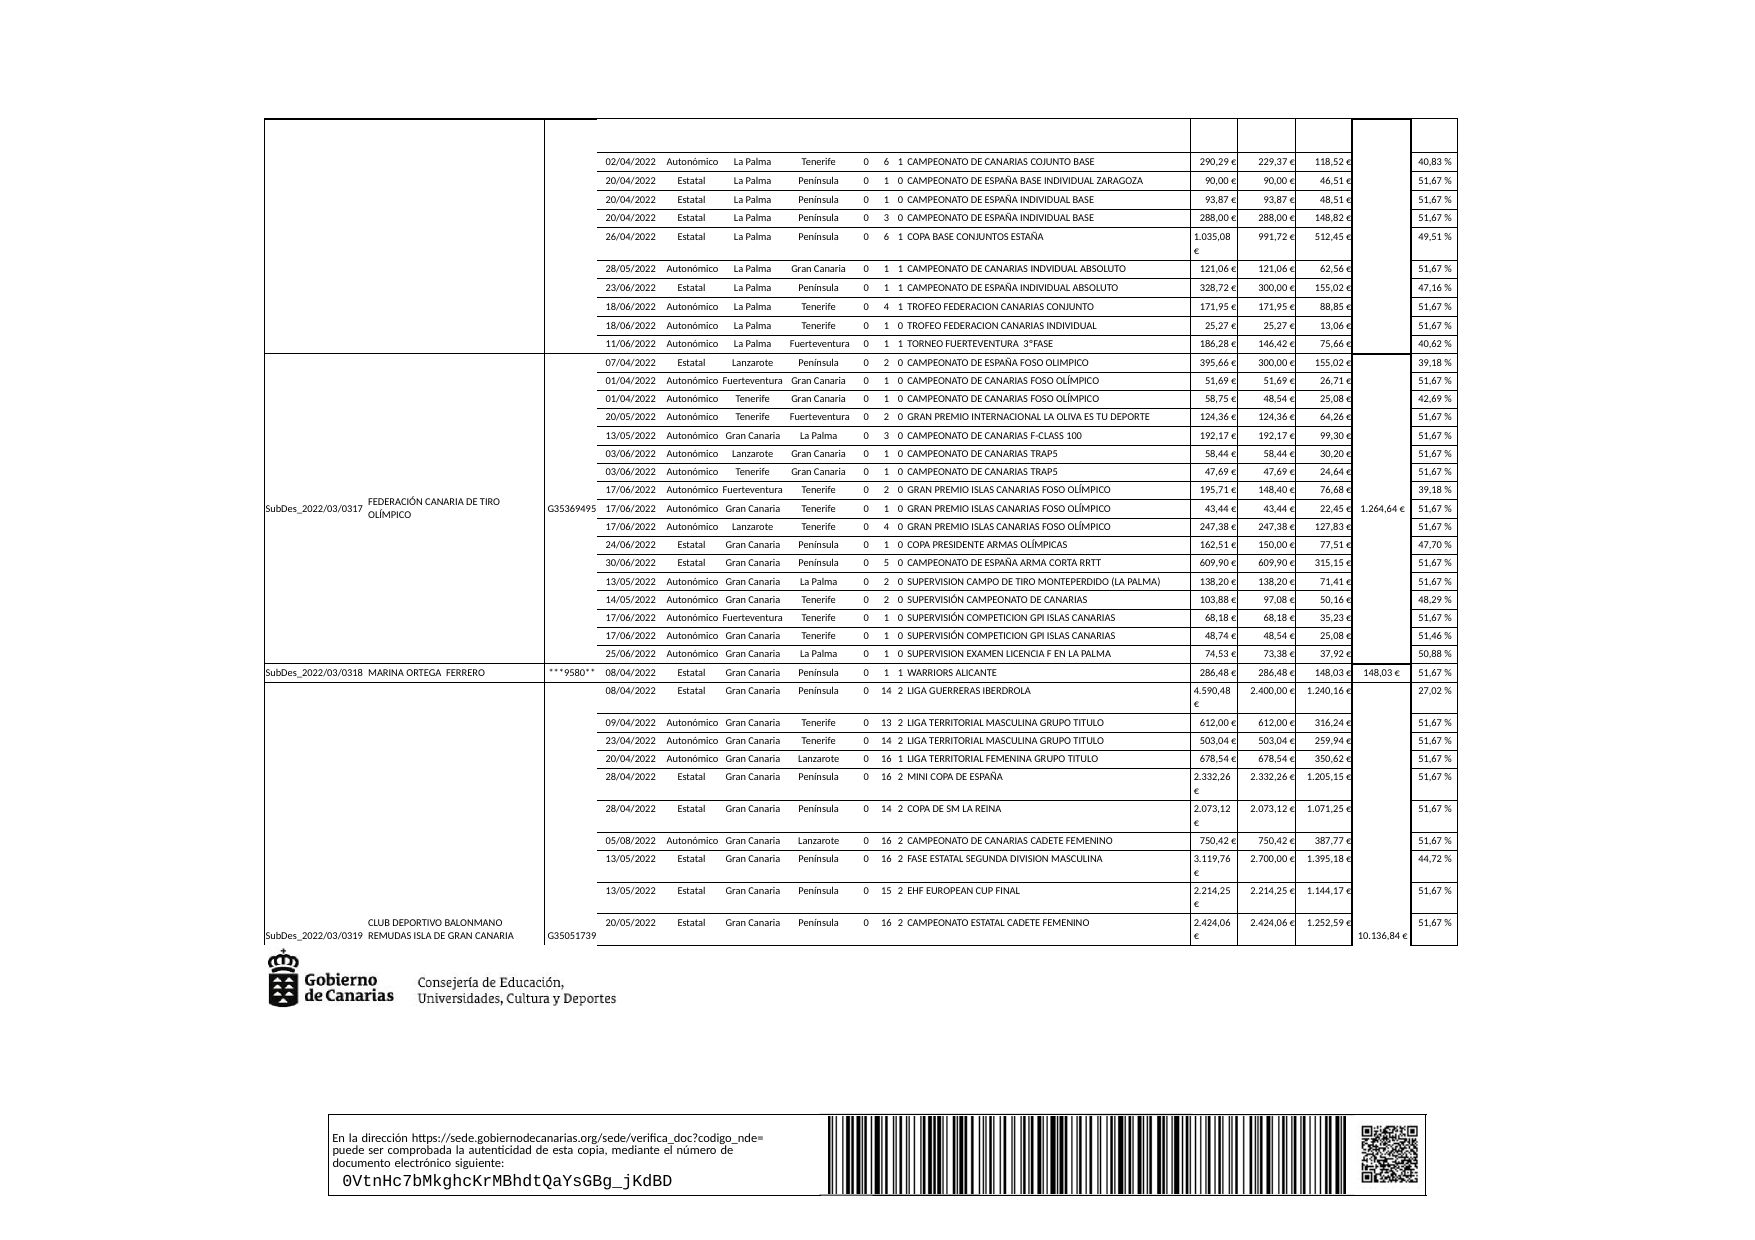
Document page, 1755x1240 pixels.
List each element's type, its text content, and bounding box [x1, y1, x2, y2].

table_cell 0 [853, 482, 878, 499]
table_cell 28/04/2022 [597, 801, 661, 831]
table_cell Tenerife [784, 610, 853, 627]
table_cell Estatal [661, 555, 721, 572]
table_cell 0 [853, 153, 878, 171]
table_cell [545, 120, 597, 353]
table_cell 51,67 % [1412, 261, 1457, 278]
table_cell 1 [878, 664, 894, 681]
table_cell 229,37 € [1238, 153, 1295, 171]
table_cell 0 [853, 833, 878, 850]
table_cell 0 [894, 573, 906, 590]
table_cell 62,56 € [1296, 261, 1351, 278]
table_cell 0 [894, 628, 906, 645]
table_cell FASE ESTATAL SEGUNDA DIVISION MASCULINA [906, 851, 1190, 881]
table_cell Autonómico [661, 409, 721, 426]
table_cell 186,28 € [1191, 336, 1237, 353]
table_cell 25,27 € [1191, 317, 1237, 334]
table_cell 51,67 % [1412, 519, 1457, 536]
table_cell 0 [894, 519, 906, 536]
table_cell 247,38 € [1191, 519, 1237, 536]
table_cell SubDes_2022/03/0318 [265, 664, 367, 681]
table_cell 162,51 € [1191, 537, 1237, 554]
table_cell [597, 119, 661, 152]
table_cell 1 [878, 261, 894, 278]
table_cell Autonómico [661, 153, 721, 171]
table_cell 1 [878, 537, 894, 554]
table_cell Península [784, 537, 853, 554]
table_cell 0 [853, 373, 878, 390]
table_cell 51,67 % [1412, 317, 1457, 334]
table_cell 395,66 € [1191, 354, 1237, 372]
table_cell Península [784, 279, 853, 297]
table_cell Lanzarote [721, 354, 783, 372]
table_cell Gran Canaria [721, 833, 783, 850]
table_cell 47,69 € [1238, 464, 1295, 481]
table_cell Autonómico [661, 628, 721, 645]
table_cell 1 [878, 172, 894, 190]
table_cell 2.073,12 € [1238, 801, 1295, 831]
table_cell 51,67 % [1412, 914, 1457, 945]
table_cell Tenerife [784, 298, 853, 316]
table_cell 0 [853, 646, 878, 663]
table_cell 103,88 € [1191, 591, 1237, 608]
table_cell 0 [894, 646, 906, 663]
table_cell Estatal [661, 228, 721, 259]
table_cell CAMPEONATO DE ESPAÑA INDIVIDUAL BASE [906, 191, 1190, 208]
table_cell 0 [853, 191, 878, 208]
table_cell 1 [894, 298, 906, 316]
table_cell Península [784, 191, 853, 208]
table_cell 259,94 € [1296, 733, 1351, 750]
table_cell 27,02 % [1412, 683, 1457, 713]
table_cell 17/06/2022 [597, 482, 661, 499]
table_cell G35369495 [545, 354, 597, 663]
table_cell 20/05/2022 [597, 914, 661, 945]
table_cell 16 [878, 833, 894, 850]
table_cell 0 [853, 537, 878, 554]
table_cell Fuerteventura [721, 373, 783, 390]
table_cell 47,16 % [1412, 279, 1457, 297]
table_cell 0 [894, 446, 906, 463]
table_cell Estatal [661, 914, 721, 945]
table_cell 609,90 € [1238, 555, 1295, 572]
table_cell 50,88 % [1412, 646, 1457, 663]
table_cell ***9580** [545, 664, 597, 681]
table_cell 138,20 € [1238, 573, 1295, 590]
table_cell 68,18 € [1191, 610, 1237, 627]
table_cell 1 [878, 336, 894, 353]
table_cell 155,02 € [1296, 279, 1351, 297]
table_cell LIGA TERRITORIAL FEMENINA GRUPO TITULO [906, 751, 1190, 768]
table_cell 44,72 % [1412, 851, 1457, 881]
table_cell Gran Canaria [721, 914, 783, 945]
table_cell 20/04/2022 [597, 191, 661, 208]
table_cell 2 [894, 714, 906, 731]
table_cell 51,67 % [1412, 733, 1457, 750]
table_cell Estatal [661, 883, 721, 913]
table_cell La Palma [784, 573, 853, 590]
table_cell 288,00 € [1238, 210, 1295, 227]
table_cell 51,67 % [1412, 500, 1457, 517]
table_cell 03/06/2022 [597, 464, 661, 481]
table_cell [367, 120, 544, 353]
table_cell 16 [878, 769, 894, 800]
table_cell 0 [894, 591, 906, 608]
table_cell 90,00 € [1238, 172, 1295, 190]
table_cell CAMPEONATO DE ESPAÑA INDIVIDUAL ABSOLUTO [906, 279, 1190, 297]
table_cell 0 [894, 210, 906, 227]
table_cell La Palma [721, 228, 783, 259]
table_cell Autonómico [661, 733, 721, 750]
table_cell 18/06/2022 [597, 317, 661, 334]
table_cell Península [784, 914, 853, 945]
table_cell 0 [853, 317, 878, 334]
table_cell 97,08 € [1238, 591, 1295, 608]
table_cell 48,54 € [1238, 391, 1295, 408]
table_cell 4 [878, 519, 894, 536]
table_cell 0 [894, 191, 906, 208]
table_cell [1296, 119, 1351, 152]
table_cell 1.240,16 € [1296, 683, 1351, 713]
table_cell 3 [878, 427, 894, 444]
table_cell SUPERVISIÓN CAMPEONATO DE CANARIAS [906, 591, 1190, 608]
table_cell 51,67 % [1412, 409, 1457, 426]
table_cell Autonómico [661, 751, 721, 768]
table_cell Autonómico [661, 591, 721, 608]
table_cell 2 [894, 733, 906, 750]
table_cell Estatal [661, 354, 721, 372]
table_cell Península [784, 354, 853, 372]
table_cell Fuerteventura [784, 409, 853, 426]
table_cell 02/04/2022 [597, 153, 661, 171]
table_cell 28/04/2022 [597, 769, 661, 800]
table_cell Gran Canaria [721, 628, 783, 645]
table_cell 17/06/2022 [597, 500, 661, 517]
table_cell 2 [894, 833, 906, 850]
table_cell 2 [894, 851, 906, 881]
table_cell Península [784, 664, 853, 681]
table_cell 20/05/2022 [597, 409, 661, 426]
table_cell 3.119,76 € [1191, 851, 1237, 881]
table_cell CAMPEONATO DE CANARIAS CADETE FEMENINO [906, 833, 1190, 850]
table_cell La Palma [784, 427, 853, 444]
table_cell 0 [853, 409, 878, 426]
table_cell Autonómico [661, 646, 721, 663]
table_cell 58,44 € [1238, 446, 1295, 463]
table_cell 16 [878, 851, 894, 881]
table_cell Gran Canaria [721, 500, 783, 517]
table_cell La Palma [784, 646, 853, 663]
table_cell La Palma [721, 153, 783, 171]
table_cell 1 [878, 279, 894, 297]
table_cell GRAN PREMIO ISLAS CANARIAS FOSO OLÍMPICO [906, 482, 1190, 499]
table_cell 30,20 € [1296, 446, 1351, 463]
table_cell 88,85 € [1296, 298, 1351, 316]
table_cell Autonómico [661, 373, 721, 390]
table_cell 0 [853, 519, 878, 536]
table_cell COPA DE SM LA REINA [906, 801, 1190, 831]
table_cell Península [784, 555, 853, 572]
table_cell 90,00 € [1191, 172, 1237, 190]
table_cell 171,95 € [1238, 298, 1295, 316]
table_cell 1.395,18 € [1296, 851, 1351, 881]
table_cell 2 [894, 883, 906, 913]
table_cell 6 [878, 153, 894, 171]
table_cell [878, 119, 894, 152]
table_cell SUPERVISION CAMPO DE TIRO MONTEPERDIDO (LA PALMA) [906, 573, 1190, 590]
table_cell MARINA ORTEGA FERRERO [367, 664, 544, 681]
table_cell 0 [894, 409, 906, 426]
table_cell Gran Canaria [784, 261, 853, 278]
table_cell Península [784, 172, 853, 190]
table_cell MINI COPA DE ESPAÑA [906, 769, 1190, 800]
table_cell 2 [878, 591, 894, 608]
table_cell 18/06/2022 [597, 298, 661, 316]
table_cell CAMPEONATO DE CANARIAS F-CLASS 100 [906, 427, 1190, 444]
table_cell 25/06/2022 [597, 646, 661, 663]
table_cell CLUB DEPORTIVO BALONMANO REMUDAS ISLA DE GRAN CANARIA [367, 683, 544, 945]
table_cell [1238, 119, 1295, 152]
table_cell 0 [853, 751, 878, 768]
table_cell 39,18 % [1412, 354, 1457, 372]
table_cell 13/05/2022 [597, 883, 661, 913]
table_cell 20/04/2022 [597, 751, 661, 768]
table_cell 991,72 € [1238, 228, 1295, 259]
table_cell 51,69 € [1191, 373, 1237, 390]
table_cell 0 [853, 628, 878, 645]
table_cell 40,83 % [1412, 153, 1457, 171]
table_cell 13 [878, 714, 894, 731]
table_cell 0 [853, 261, 878, 278]
table_cell Tenerife [721, 391, 783, 408]
table_cell Autonómico [661, 464, 721, 481]
table_cell 750,42 € [1238, 833, 1295, 850]
table_cell 121,06 € [1191, 261, 1237, 278]
table_cell Estatal [661, 279, 721, 297]
table_cell 51,46 % [1412, 628, 1457, 645]
table_cell Estatal [661, 537, 721, 554]
table_cell 315,15 € [1296, 555, 1351, 572]
table_cell LIGA TERRITORIAL MASCULINA GRUPO TITULO [906, 714, 1190, 731]
table_cell 0 [894, 427, 906, 444]
table_cell 03/06/2022 [597, 446, 661, 463]
table_cell La Palma [721, 279, 783, 297]
table_cell Gran Canaria [721, 427, 783, 444]
table_cell 2 [894, 769, 906, 800]
table_cell Gran Canaria [721, 537, 783, 554]
table_cell La Palma [721, 261, 783, 278]
table_cell 1.252,59 € [1296, 914, 1351, 945]
table_cell Península [784, 228, 853, 259]
table_cell 1 [894, 279, 906, 297]
table_cell 0 [853, 210, 878, 227]
table_cell 0 [853, 610, 878, 627]
table_cell 148,03 € [1296, 664, 1351, 681]
table_cell 0 [853, 298, 878, 316]
table_cell 503,04 € [1191, 733, 1237, 750]
table_cell 0 [894, 610, 906, 627]
table_cell 4 [878, 298, 894, 316]
table_cell 14 [878, 733, 894, 750]
table_cell Autonómico [661, 573, 721, 590]
table_cell Gran Canaria [721, 801, 783, 831]
table_cell 247,38 € [1238, 519, 1295, 536]
table_cell Tenerife [784, 153, 853, 171]
table_cell Autonómico [661, 427, 721, 444]
table_cell 40,62 % [1412, 336, 1457, 353]
table_cell 0 [894, 373, 906, 390]
table_cell CAMPEONATO DE CANARIAS INDVIDUAL ABSOLUTO [906, 261, 1190, 278]
table_cell Gran Canaria [721, 714, 783, 731]
table_cell 150,00 € [1238, 537, 1295, 554]
table_cell 1 [878, 317, 894, 334]
table_cell 5 [878, 555, 894, 572]
table_cell 1 [878, 646, 894, 663]
table_cell 0 [894, 555, 906, 572]
table_cell LIGA GUERRERAS IBERDROLA [906, 683, 1190, 713]
table_cell 0 [894, 172, 906, 190]
table_cell 47,69 € [1191, 464, 1237, 481]
table_cell 05/08/2022 [597, 833, 661, 850]
table_cell 2.424,06 € [1238, 914, 1295, 945]
table_cell Península [784, 769, 853, 800]
table_cell Gran Canaria [721, 646, 783, 663]
table_cell 328,72 € [1191, 279, 1237, 297]
table_cell Estatal [661, 851, 721, 881]
table_cell 28/05/2022 [597, 261, 661, 278]
table_cell Gran Canaria [721, 573, 783, 590]
table_cell SUPERVISION EXAMEN LICENCIA F EN LA PALMA [906, 646, 1190, 663]
table_cell [661, 119, 721, 152]
table_cell 43,44 € [1238, 500, 1295, 517]
table_cell CAMPEONATO DE CANARIAS TRAP5 [906, 446, 1190, 463]
table_cell 48,51 € [1296, 191, 1351, 208]
table_cell 16 [878, 751, 894, 768]
table_cell 75,66 € [1296, 336, 1351, 353]
table_cell 0 [853, 336, 878, 353]
table_cell 35,23 € [1296, 610, 1351, 627]
table_cell 0 [853, 733, 878, 750]
table_cell 1 [878, 464, 894, 481]
table_cell 1 [878, 446, 894, 463]
table_cell Autonómico [661, 714, 721, 731]
table_cell CAMPEONATO DE ESPAÑA ARMA CORTA RRTT [906, 555, 1190, 572]
table_cell Gran Canaria [721, 851, 783, 881]
table_cell CAMPEONATO ESTATAL CADETE FEMENINO [906, 914, 1190, 945]
table_cell 26,71 € [1296, 373, 1351, 390]
table_cell 23/06/2022 [597, 279, 661, 297]
table_cell 148,40 € [1238, 482, 1295, 499]
table_cell [1191, 119, 1237, 152]
table_cell Lanzarote [721, 519, 783, 536]
table_cell 51,69 € [1238, 373, 1295, 390]
table_cell [853, 119, 878, 152]
table_cell 16 [878, 914, 894, 945]
table_cell Gran Canaria [784, 464, 853, 481]
table_cell 0 [894, 354, 906, 372]
table_cell 2.700,00 € [1238, 851, 1295, 881]
table_cell 24,64 € [1296, 464, 1351, 481]
table_cell 13,06 € [1296, 317, 1351, 334]
table_cell 2.400,00 € [1238, 683, 1295, 713]
table_cell 2 [878, 573, 894, 590]
table_cell 2.214,25 € [1238, 883, 1295, 913]
table_cell 0 [853, 500, 878, 517]
table_cell CAMPEONATO DE ESPAÑA FOSO OLIMPICO [906, 354, 1190, 372]
table_cell Tenerife [784, 733, 853, 750]
table_cell 51,67 % [1412, 769, 1457, 800]
table_cell Península [784, 210, 853, 227]
table_cell 350,62 € [1296, 751, 1351, 768]
table_cell 0 [894, 537, 906, 554]
table_cell 0 [853, 769, 878, 800]
table_cell 0 [853, 446, 878, 463]
table_cell 0 [853, 914, 878, 945]
table_cell 25,08 € [1296, 391, 1351, 408]
table_cell 1 [894, 336, 906, 353]
table_cell La Palma [721, 172, 783, 190]
table_cell 71,41 € [1296, 573, 1351, 590]
table_cell Estatal [661, 172, 721, 190]
table_cell Autonómico [661, 833, 721, 850]
table_cell G35051739 [545, 683, 597, 945]
table_cell Estatal [661, 769, 721, 800]
table_cell Gran Canaria [721, 555, 783, 572]
table_cell 1 [878, 500, 894, 517]
table_cell Autonómico [661, 391, 721, 408]
table_cell Gran Canaria [721, 664, 783, 681]
table_cell 51,67 % [1412, 298, 1457, 316]
table_cell 0 [853, 555, 878, 572]
table_cell 51,67 % [1412, 833, 1457, 850]
table_cell WARRIORS ALICANTE [906, 664, 1190, 681]
table_cell GRAN PREMIO ISLAS CANARIAS FOSO OLÍMPICO [906, 500, 1190, 517]
table_cell La Palma [721, 336, 783, 353]
table_cell 750,42 € [1191, 833, 1237, 850]
table_cell 58,44 € [1191, 446, 1237, 463]
table_cell 192,17 € [1191, 427, 1237, 444]
table_cell 26/04/2022 [597, 228, 661, 259]
table_cell 124,36 € [1191, 409, 1237, 426]
table_cell 14/05/2022 [597, 591, 661, 608]
table_cell COPA BASE CONJUNTOS ESTAÑA [906, 228, 1190, 259]
table_cell TORNEO FUERTEVENTURA 3ºFASE [906, 336, 1190, 353]
table_cell 22,45 € [1296, 500, 1351, 517]
table_cell [265, 120, 367, 353]
table_cell 678,54 € [1191, 751, 1237, 768]
table_cell 286,48 € [1238, 664, 1295, 681]
table_cell 51,67 % [1412, 172, 1457, 190]
table_cell 1 [894, 153, 906, 171]
table_cell 51,67 % [1412, 883, 1457, 913]
table_cell LIGA TERRITORIAL MASCULINA GRUPO TITULO [906, 733, 1190, 750]
table_cell COPA PRESIDENTE ARMAS OLÍMPICAS [906, 537, 1190, 554]
table_cell Autonómico [661, 610, 721, 627]
table_cell 148,82 € [1296, 210, 1351, 227]
table_cell Península [784, 851, 853, 881]
table_cell 30/06/2022 [597, 555, 661, 572]
table_cell 138,20 € [1191, 573, 1237, 590]
table_cell [784, 119, 853, 152]
table_cell Gran Canaria [721, 883, 783, 913]
table_cell 17/06/2022 [597, 519, 661, 536]
table_cell Fuerteventura [721, 482, 783, 499]
table_cell 68,18 € [1238, 610, 1295, 627]
table_cell 0 [853, 664, 878, 681]
table_cell 0 [853, 851, 878, 881]
table_cell 2 [894, 801, 906, 831]
table_cell 51,67 % [1412, 446, 1457, 463]
table_cell 13/05/2022 [597, 851, 661, 881]
table_cell [1412, 119, 1457, 152]
table_cell 609,90 € [1191, 555, 1237, 572]
table_cell Autonómico [661, 298, 721, 316]
table_cell Estatal [661, 191, 721, 208]
table_cell Autonómico [661, 336, 721, 353]
table_cell Tenerife [784, 482, 853, 499]
table_cell 76,68 € [1296, 482, 1351, 499]
table_cell 73,38 € [1238, 646, 1295, 663]
table_cell 0 [853, 279, 878, 297]
table_cell Tenerife [784, 519, 853, 536]
table_cell Península [784, 683, 853, 713]
table_cell 1 [878, 628, 894, 645]
table_cell 195,71 € [1191, 482, 1237, 499]
table_cell 0 [894, 464, 906, 481]
table_cell Gran Canaria [784, 373, 853, 390]
table_cell 0 [853, 801, 878, 831]
table_cell 0 [894, 391, 906, 408]
table_cell 51,67 % [1412, 664, 1457, 681]
table_cell 1 [894, 228, 906, 259]
table_cell 0 [894, 500, 906, 517]
table_cell 503,04 € [1238, 733, 1295, 750]
table_cell Fuerteventura [721, 610, 783, 627]
table_cell EHF EUROPEAN CUP FINAL [906, 883, 1190, 913]
table_cell Gran Canaria [784, 391, 853, 408]
table_cell 51,67 % [1412, 191, 1457, 208]
table_cell Península [784, 801, 853, 831]
table_cell 51,67 % [1412, 801, 1457, 831]
table_cell 51,67 % [1412, 573, 1457, 590]
table_cell 47,70 % [1412, 537, 1457, 554]
table_cell Fuerteventura [784, 336, 853, 353]
table_cell 0 [853, 464, 878, 481]
table_cell 51,67 % [1412, 610, 1457, 627]
table_cell 118,52 € [1296, 153, 1351, 171]
table_cell Estatal [661, 664, 721, 681]
table_cell 300,00 € [1238, 354, 1295, 372]
table_cell 0 [853, 172, 878, 190]
table_cell 2.424,06 € [1191, 914, 1237, 945]
table_cell 0 [853, 427, 878, 444]
table_cell Tenerife [784, 591, 853, 608]
table_cell Tenerife [784, 500, 853, 517]
table_cell Tenerife [784, 628, 853, 645]
table_cell 0 [853, 883, 878, 913]
table_cell Estatal [661, 801, 721, 831]
table_cell 316,24 € [1296, 714, 1351, 731]
table_cell 1 [894, 664, 906, 681]
table_cell 2 [878, 354, 894, 372]
table_cell 51,67 % [1412, 751, 1457, 768]
table_cell Tenerife [784, 317, 853, 334]
table_cell 37,92 € [1296, 646, 1351, 663]
table_cell Gran Canaria [721, 591, 783, 608]
table_cell 48,54 € [1238, 628, 1295, 645]
table_cell Estatal [661, 210, 721, 227]
table_cell 51,67 % [1412, 373, 1457, 390]
table_cell Lanzarote [784, 751, 853, 768]
table_cell 3 [878, 210, 894, 227]
table_cell 121,06 € [1238, 261, 1295, 278]
table_cell 1.144,17 € [1296, 883, 1351, 913]
table_cell 51,67 % [1412, 464, 1457, 481]
table_cell 51,67 % [1412, 210, 1457, 227]
table_cell 2 [894, 914, 906, 945]
table_cell 678,54 € [1238, 751, 1295, 768]
table_cell 15 [878, 883, 894, 913]
table_cell 50,16 € [1296, 591, 1351, 608]
table_cell [721, 119, 783, 152]
table_cell 124,36 € [1238, 409, 1295, 426]
table_cell Gran Canaria [721, 683, 783, 713]
table_cell 0 [853, 354, 878, 372]
table_cell 512,45 € [1296, 228, 1351, 259]
table_cell 0 [853, 391, 878, 408]
table_cell 1 [878, 610, 894, 627]
table_cell 612,00 € [1191, 714, 1237, 731]
table_cell 1.264,64 € [1353, 355, 1410, 663]
table_cell 17/06/2022 [597, 610, 661, 627]
table_cell 2 [878, 409, 894, 426]
table_cell 0 [853, 683, 878, 713]
table_cell 23/04/2022 [597, 733, 661, 750]
table_cell Península [784, 883, 853, 913]
table_cell 1.071,25 € [1296, 801, 1351, 831]
table_cell Lanzarote [784, 833, 853, 850]
table_cell 2.073,12 € [1191, 801, 1237, 831]
table_cell Gran Canaria [721, 769, 783, 800]
table_cell 74,53 € [1191, 646, 1237, 663]
table_cell [1353, 120, 1410, 353]
table_cell CAMPEONATO DE CANARIAS COJUNTO BASE [906, 153, 1190, 171]
table_cell 286,48 € [1191, 664, 1237, 681]
table_cell [906, 119, 1190, 152]
table_cell SUPERVISIÓN COMPETICION GPI ISLAS CANARIAS [906, 628, 1190, 645]
table_cell 10.136,84 € [1353, 683, 1410, 945]
table_cell Gran Canaria [784, 446, 853, 463]
table_cell 43,44 € [1191, 500, 1237, 517]
table_cell GRAN PREMIO ISLAS CANARIAS FOSO OLÍMPICO [906, 519, 1190, 536]
table_cell TROFEO FEDERACION CANARIAS INDIVIDUAL [906, 317, 1190, 334]
table_cell 1 [894, 751, 906, 768]
table_cell Autonómico [661, 261, 721, 278]
table_cell 64,26 € [1296, 409, 1351, 426]
table_cell [894, 119, 906, 152]
table_cell 0 [853, 228, 878, 259]
table_cell Autonómico [661, 317, 721, 334]
table_cell 1 [878, 391, 894, 408]
table_cell 08/04/2022 [597, 683, 661, 713]
table_cell Autonómico [661, 482, 721, 499]
table_cell 387,77 € [1296, 833, 1351, 850]
table_cell 0 [853, 573, 878, 590]
table_cell Gran Canaria [721, 751, 783, 768]
table_cell 20/04/2022 [597, 210, 661, 227]
table_cell SubDes_2022/03/0319 [265, 683, 367, 945]
table_cell 155,02 € [1296, 354, 1351, 372]
table_cell 48,74 € [1191, 628, 1237, 645]
table_cell Tenerife [721, 464, 783, 481]
table_cell La Palma [721, 317, 783, 334]
table_cell Tenerife [784, 714, 853, 731]
table_cell 1.205,15 € [1296, 769, 1351, 800]
table_cell 0 [894, 317, 906, 334]
table_cell 2.214,25 € [1191, 883, 1237, 913]
table_cell 39,18 % [1412, 482, 1457, 499]
table_cell 1 [878, 191, 894, 208]
table_cell 99,30 € [1296, 427, 1351, 444]
table_cell 14 [878, 683, 894, 713]
table_cell 2.332,26 € [1191, 769, 1237, 800]
table_cell 0 [894, 482, 906, 499]
table_cell 2 [878, 482, 894, 499]
table_cell 127,83 € [1296, 519, 1351, 536]
table_cell 51,67 % [1412, 555, 1457, 572]
table_cell 77,51 € [1296, 537, 1351, 554]
table_cell Autonómico [661, 500, 721, 517]
table_cell 4.590,48 € [1191, 683, 1237, 713]
table_cell 171,95 € [1191, 298, 1237, 316]
table_cell 192,17 € [1238, 427, 1295, 444]
table_cell 58,75 € [1191, 391, 1237, 408]
table_cell 0 [853, 714, 878, 731]
table_cell 20/04/2022 [597, 172, 661, 190]
table_cell 08/04/2022 [597, 664, 661, 681]
table_cell 290,29 € [1191, 153, 1237, 171]
table_cell 0 [853, 591, 878, 608]
table_cell CAMPEONATO DE ESPAÑA BASE INDIVIDUAL ZARAGOZA [906, 172, 1190, 190]
table_cell 46,51 € [1296, 172, 1351, 190]
table_cell 01/04/2022 [597, 373, 661, 390]
table_cell Gran Canaria [721, 733, 783, 750]
table_cell FEDERACIÓN CANARIA DE TIRO OLÍMPICO [367, 354, 544, 663]
table_cell Estatal [661, 683, 721, 713]
table_cell Autonómico [661, 519, 721, 536]
table_cell SUPERVISIÓN COMPETICION GPI ISLAS CANARIAS [906, 610, 1190, 627]
table_cell TROFEO FEDERACION CANARIAS CONJUNTO [906, 298, 1190, 316]
table_cell CAMPEONATO DE CANARIAS FOSO OLÍMPICO [906, 373, 1190, 390]
table_cell SubDes_2022/03/0317 [265, 354, 367, 663]
table_cell Autonómico [661, 446, 721, 463]
table_cell 13/05/2022 [597, 427, 661, 444]
table_cell 01/04/2022 [597, 391, 661, 408]
table_cell 11/06/2022 [597, 336, 661, 353]
table_cell 17/06/2022 [597, 628, 661, 645]
table_cell Lanzarote [721, 446, 783, 463]
table_cell 148,03 € [1353, 665, 1410, 681]
table_cell La Palma [721, 210, 783, 227]
table_cell 51,67 % [1412, 427, 1457, 444]
table_cell La Palma [721, 298, 783, 316]
table_cell 25,08 € [1296, 628, 1351, 645]
table_cell 93,87 € [1238, 191, 1295, 208]
table_cell La Palma [721, 191, 783, 208]
table_cell 612,00 € [1238, 714, 1295, 731]
table_cell 146,42 € [1238, 336, 1295, 353]
table_cell 2 [894, 683, 906, 713]
table_cell 49,51 % [1412, 228, 1457, 259]
table_cell 48,29 % [1412, 591, 1457, 608]
table_cell 6 [878, 228, 894, 259]
table_cell 1.035,08 € [1191, 228, 1237, 259]
table_cell 13/05/2022 [597, 573, 661, 590]
table_cell 300,00 € [1238, 279, 1295, 297]
table_cell CAMPEONATO DE CANARIAS FOSO OLÍMPICO [906, 391, 1190, 408]
table_cell Tenerife [721, 409, 783, 426]
table_cell 25,27 € [1238, 317, 1295, 334]
table_cell 09/04/2022 [597, 714, 661, 731]
table_cell 2.332,26 € [1238, 769, 1295, 800]
table_cell 24/06/2022 [597, 537, 661, 554]
table_cell 51,67 % [1412, 714, 1457, 731]
table_cell 42,69 % [1412, 391, 1457, 408]
table_cell 14 [878, 801, 894, 831]
table_cell 07/04/2022 [597, 354, 661, 372]
table_cell CAMPEONATO DE ESPAÑA INDIVIDUAL BASE [906, 210, 1190, 227]
table_cell GRAN PREMIO INTERNACIONAL LA OLIVA ES TU DEPORTE [906, 409, 1190, 426]
table_cell 288,00 € [1191, 210, 1237, 227]
table_cell CAMPEONATO DE CANARIAS TRAP5 [906, 464, 1190, 481]
table_cell 93,87 € [1191, 191, 1237, 208]
table_cell 1 [878, 373, 894, 390]
table_cell 1 [894, 261, 906, 278]
